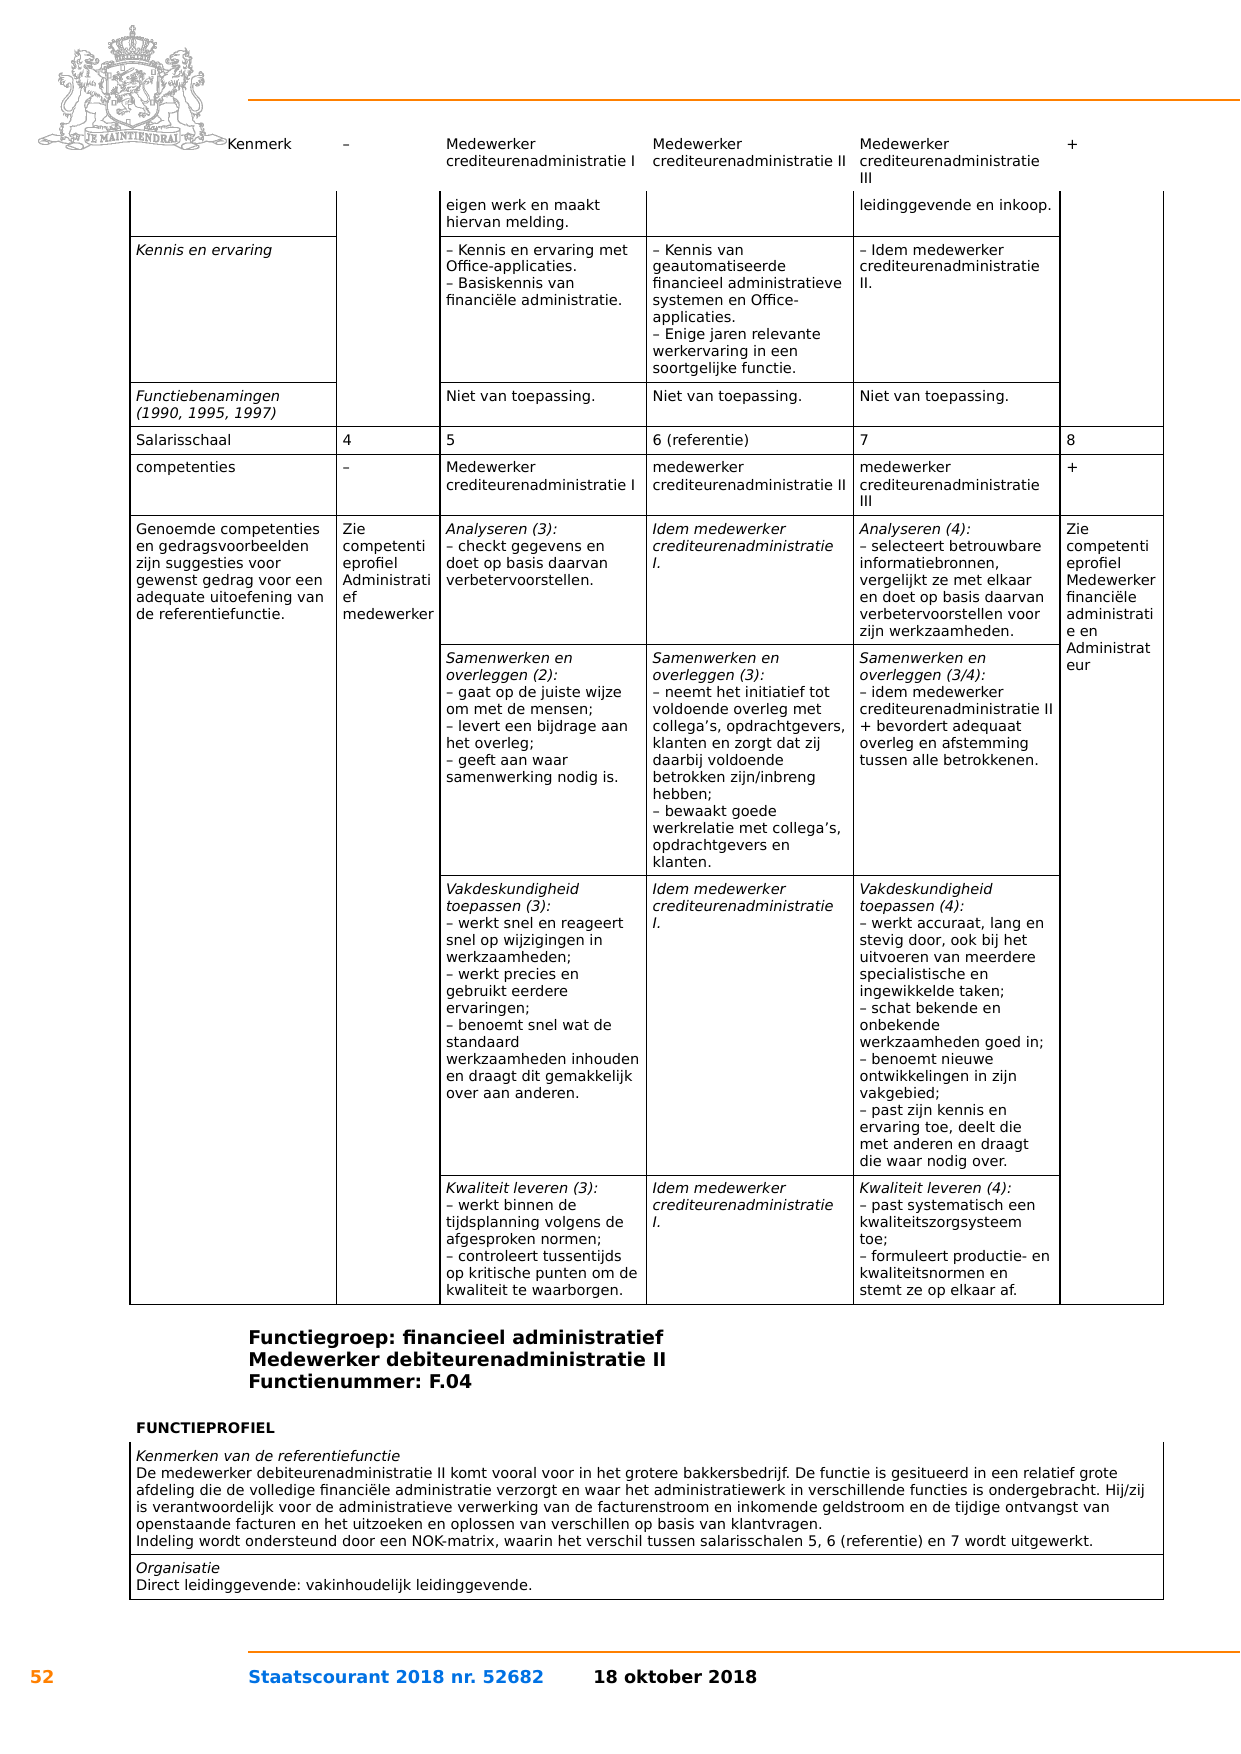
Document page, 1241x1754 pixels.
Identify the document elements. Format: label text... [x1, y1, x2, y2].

table_cell Medewerker crediteurenadministratie I [441, 455, 646, 515]
table_cell Niet van toepassing. [854, 383, 1059, 426]
table_cell Salarisschaal [131, 427, 336, 454]
table_cell medewerker crediteurenadministratie III [854, 455, 1059, 515]
table_cell Samenwerken en overleggen (3): – neemt het initiatief tot voldoende overleg met collega’s, opdrachtgevers, klanten en zorgt dat zij daarbij voldoende betrokken zijn/inbreng hebben; – bewaakt goede werkrelatie met collega’s, opdrachtgevers en klanten. [647, 645, 853, 875]
text Medewerker debiteurenadministratie II [248, 1349, 1163, 1371]
table_cell Niet van toepassing. [647, 383, 853, 426]
text Functienummer: F.04 [248, 1371, 1163, 1393]
table_cell 5 [441, 427, 646, 454]
table_cell Samenwerken en overleggen (2): – gaat op de juiste wijze om met de mensen; – levert een bijdrage aan het overleg; – geeft aan waar samenwerking nodig is. [441, 645, 646, 875]
table_cell Samenwerken en overleggen (3/4): – idem medewerker crediteurenadministratie II + bevordert adequaat overleg en afstemming tussen alle betrokkenen. [854, 645, 1059, 875]
table_header Medewerker crediteurenadministratie II [647, 131, 853, 191]
table_cell Genoemde competenties en gedragsvoorbeelden zijn suggesties voor gewenst gedrag voor een adequate uitoefening van de referentiefunctie. [131, 516, 336, 1304]
table_cell – Kennis en ervaring met Office-applicaties. – Basiskennis van financiële administratie. [441, 237, 646, 382]
table_cell Zie competentieprofiel Medewerker financiële administratie en Administrateur [1061, 516, 1163, 1304]
table_cell [337, 192, 439, 426]
table_header FUNCTIEPROFIEL [131, 1416, 1163, 1442]
picture [38, 25, 227, 150]
table_cell eigen werk en maakt hiervan melding. [441, 192, 646, 236]
table_cell [1061, 192, 1163, 426]
table_cell 4 [337, 427, 439, 454]
table_cell Idem medewerker crediteurenadministratie I. [647, 876, 853, 1174]
table_cell [131, 192, 336, 236]
table_cell 6 (referentie) [647, 427, 853, 454]
table_cell + [1061, 455, 1163, 515]
table_cell Kwaliteit leveren (4): – past systematisch een kwaliteitszorgsysteem toe; – formuleert productie- en kwaliteitsnormen en stemt ze op elkaar af. [854, 1176, 1059, 1304]
table_header + [1061, 131, 1163, 191]
table_cell Niet van toepassing. [441, 383, 646, 426]
table_cell 7 [854, 427, 1059, 454]
table_cell Analyseren (3): – checkt gegevens en doet op basis daarvan verbetervoorstellen. [441, 516, 646, 644]
table_cell Functiebenamingen (1990, 1995, 1997) [131, 383, 336, 426]
table_cell Kennis en ervaring [131, 237, 336, 382]
table_cell 8 [1061, 427, 1163, 454]
table_cell Idem medewerker crediteurenadministratie I. [647, 516, 853, 644]
table_cell Idem medewerker crediteurenadministratie I. [647, 1176, 853, 1304]
table_cell – [337, 455, 439, 515]
table_header Medewerker crediteurenadministratie III [854, 131, 1059, 191]
table_header Kenmerk [131, 131, 336, 191]
table_cell leidinggevende en inkoop. [854, 192, 1059, 236]
table_cell Vakdeskundigheid toepassen (3): – werkt snel en reageert snel op wijzigingen in werkzaamheden; – werkt precies en gebruikt eerdere ervaringen; – benoemt snel wat de standaard werkzaamheden inhouden en draagt dit gemakkelijk over aan anderen. [441, 876, 646, 1174]
table_cell Analyseren (4): – selecteert betrouwbare informatiebronnen, vergelijkt ze met elkaar en doet op basis daarvan verbetervoorstellen voor zijn werkzaamheden. [854, 516, 1059, 644]
table_header – [337, 131, 439, 191]
table_cell – Idem medewerker crediteurenadministratie II. [854, 237, 1059, 382]
table_cell – Kennis van geautomatiseerde financieel administratieve systemen en Office-applicaties. – Enige jaren relevante werkervaring in een soortgelijke functie. [647, 237, 853, 382]
text Functiegroep: financieel administratief [248, 1327, 1163, 1349]
table_cell Kenmerken van de referentiefunctie De medewerker debiteurenadministratie II komt vooral voor in het grotere bakkersbedrijf. De functie is gesitueerd in een relatief grote afdeling die de volledige financiële administratie verzorgt en waar het administratiewerk in verschillende functies is ondergebracht. Hij/zij is verantwoordelijk voor de administratieve verwerking van de facturenstroom en inkomende geldstroom en de tijdige ontvangst van openstaande facturen en het uitzoeken en oplossen van verschillen op basis van klantvragen. Indeling wordt ondersteund door een NOK-matrix, waarin het verschil tussen salarisschalen 5, 6 (referentie) en 7 wordt uitgewerkt. [131, 1443, 1163, 1554]
table_cell [647, 192, 853, 236]
table_cell Organisatie Direct leidinggevende: vakinhoudelijk leidinggevende. [131, 1555, 1163, 1598]
table_cell Vakdeskundigheid toepassen (4): – werkt accuraat, lang en stevig door, ook bij het uitvoeren van meerdere specialistische en ingewikkelde taken; – schat bekende en onbekende werkzaamheden goed in; – benoemt nieuwe ontwikkelingen in zijn vakgebied; – past zijn kennis en ervaring toe, deelt die met anderen en draagt die waar nodig over. [854, 876, 1059, 1174]
table_cell Zie competentieprofiel Administratief medewerker [337, 516, 439, 1304]
table_header Medewerker crediteurenadministratie I [441, 131, 646, 191]
table_cell medewerker crediteurenadministratie II [647, 455, 853, 515]
table_cell competenties [131, 455, 336, 515]
table_cell Kwaliteit leveren (3): – werkt binnen de tijdsplanning volgens de afgesproken normen; – controleert tussentijds op kritische punten om de kwaliteit te waarborgen. [441, 1176, 646, 1304]
